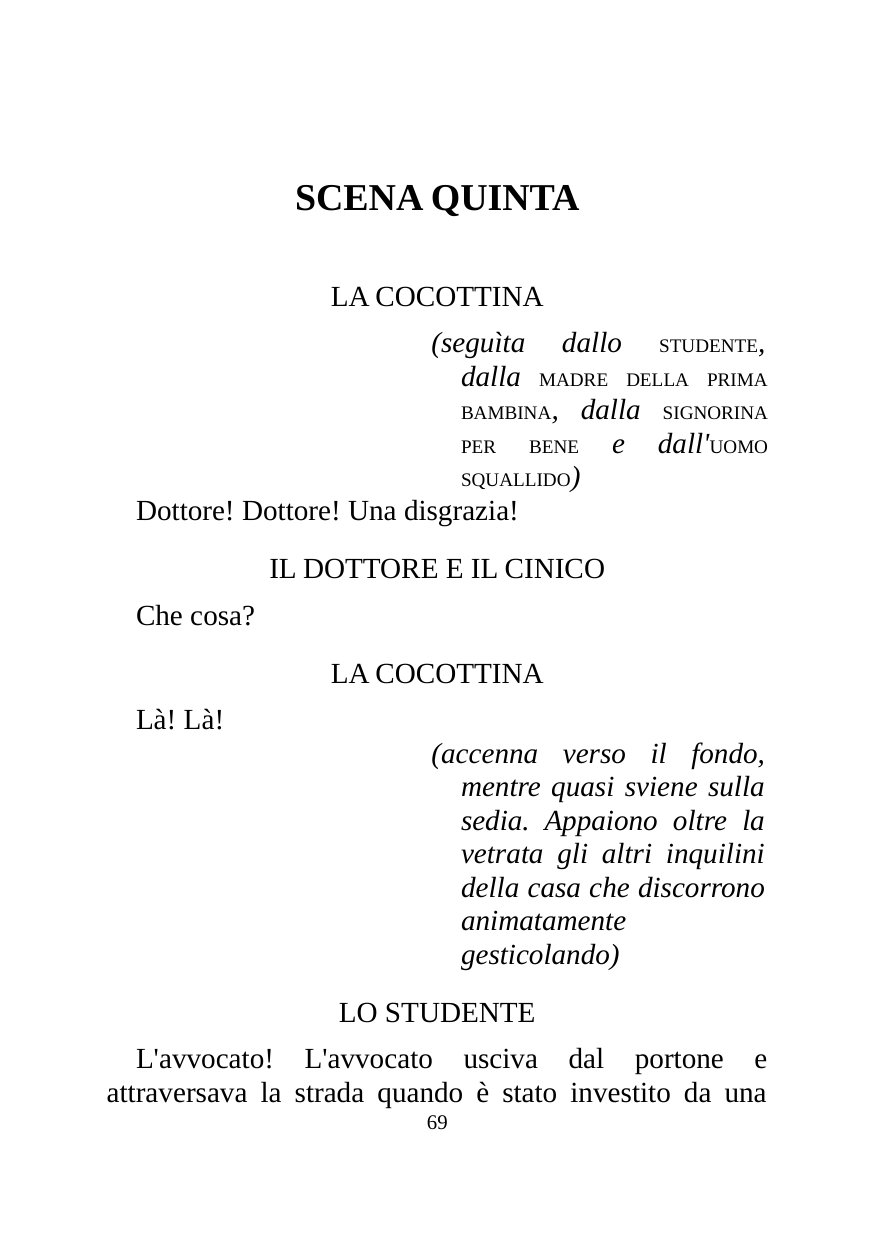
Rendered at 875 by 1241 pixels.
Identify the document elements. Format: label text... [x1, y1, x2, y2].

text Dottore! Dottore! Una disgrazia! [106, 493, 768, 527]
text (accenna verso il fondo, mentre quasi sviene sulla sedia. Appaiono oltre la vetrata gli altri inquilini della casa che discorrono animatamente gesticolando) [431, 736, 768, 971]
text LO STUDENTE [106, 996, 768, 1029]
text Là! Là! [106, 702, 768, 736]
text IL DOTTORE E IL CINICO [106, 552, 768, 585]
text L'avvocato! L'avvocato usciva dal portone e attraversava la strada quando è stato investito da una [106, 1042, 768, 1109]
text (seguìta dallo studente, dalla madre della prima bambina, dalla signorina per bene e dall'uomo squallido) [431, 325, 768, 493]
text LA COCOTTINA [106, 279, 768, 313]
subtitle SCENA QUINTA [106, 175, 768, 219]
text LA COCOTTINA [106, 656, 768, 690]
text Che cosa? [106, 598, 768, 631]
